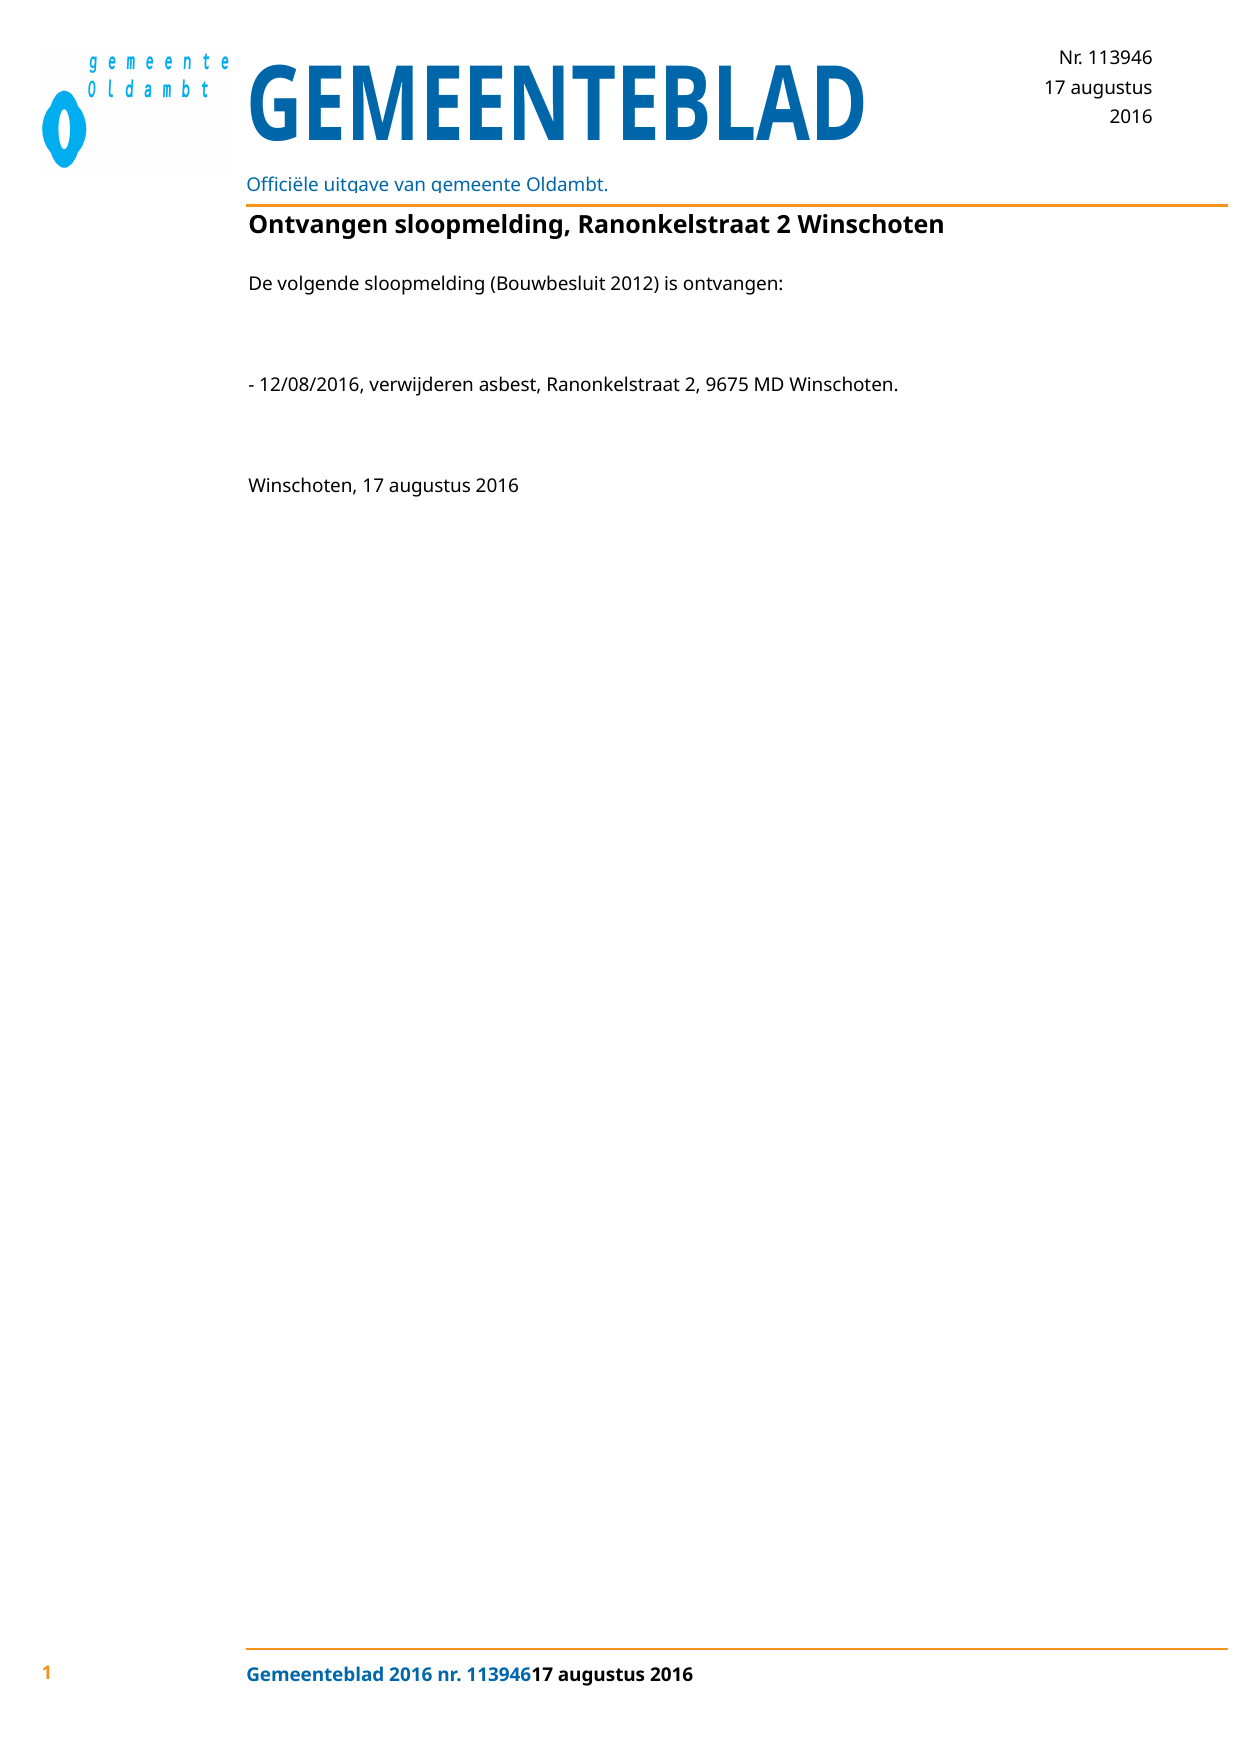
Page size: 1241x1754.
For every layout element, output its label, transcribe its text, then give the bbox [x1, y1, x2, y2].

picture [41, 47, 231, 172]
text Winschoten, 17 augustus 2016 [248, 472, 1152, 498]
text De volgende sloopmelding (Bouwbesluit 2012) is ontvangen: [248, 270, 1152, 296]
text Ontvangen sloopmelding, Ranonkelstraat 2 Winschoten [248, 207, 1152, 241]
text - 12/08/2016, verwijderen asbest, Ranonkelstraat 2, 9675 MD Winschoten. [248, 371, 1152, 397]
